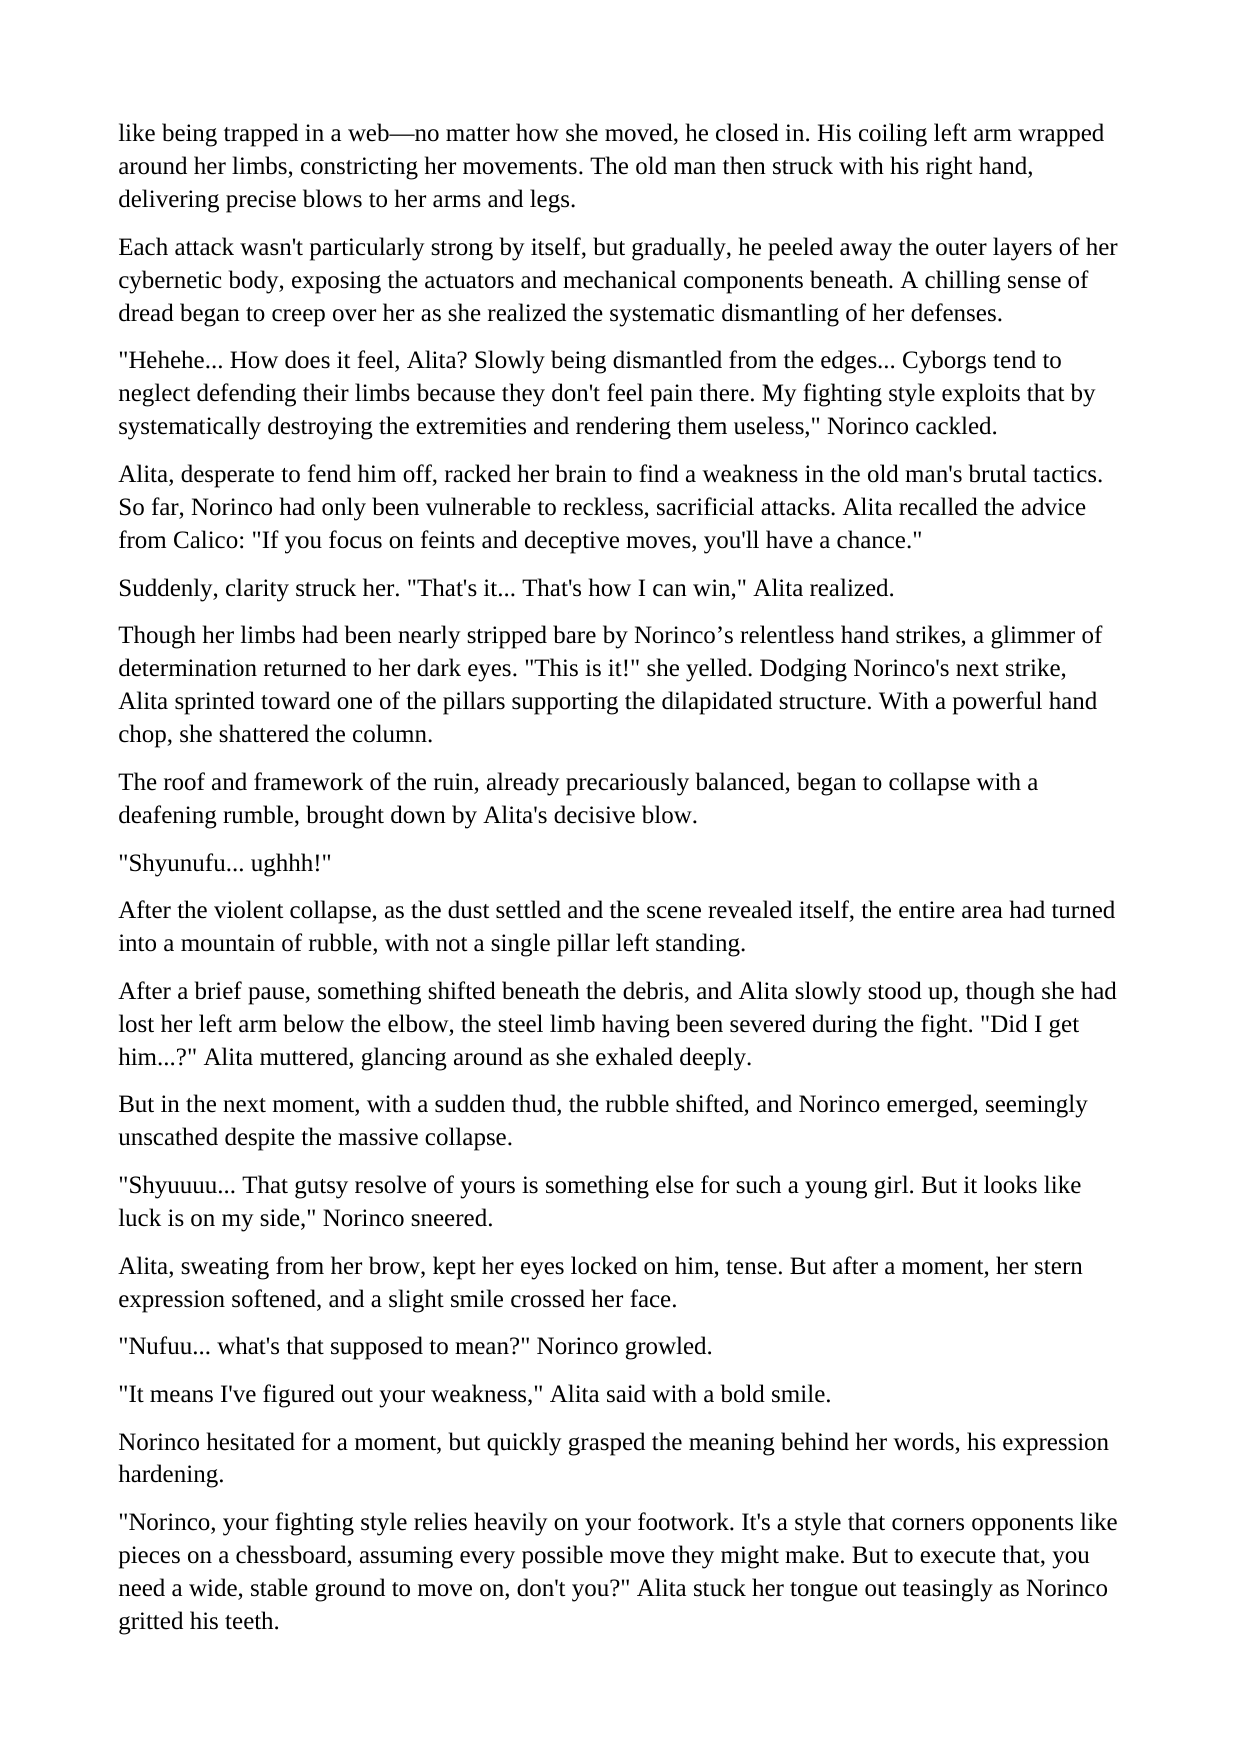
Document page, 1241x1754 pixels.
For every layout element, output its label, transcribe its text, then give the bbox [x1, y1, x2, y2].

text Though her limbs had been nearly stripped bare by Norinco’s relentless hand strikes, a glimmer of determination returned to her dark eyes. "This is it!" she yelled. Dodging Norinco's next strike, Alita sprinted toward one of the pillars supporting the dilapidated structure. With a powerful hand chop, she shattered the column. [118, 620, 1122, 748]
text "Hehehe... How does it feel, Alita? Slowly being dismantled from the edges... Cyborgs tend to neglect defending their limbs because they don't feel pain there. My fighting style exploits that by systematically destroying the extremities and rendering them useless," Norinco cackled. [118, 345, 1122, 440]
text Each attack wasn't particularly strong by itself, but gradually, he peeled away the outer layers of her cybernetic body, exposing the actuators and mechanical components beneath. A chilling sense of dread began to creep over her as she realized the systematic dismantling of her defenses. [118, 232, 1122, 327]
text Alita, sweating from her brow, kept her eyes locked on him, tense. But after a moment, her stern expression softened, and a slight smile crossed her face. [118, 1251, 1122, 1312]
text like being trapped in a web—no matter how she moved, he closed in. His coiling left arm wrapped around her limbs, constricting her movements. The old man then struck with his right hand, delivering precise blows to her arms and legs. [118, 118, 1122, 213]
text Alita, desperate to fend him off, racked her brain to find a weakness in the old man's brutal tactics. So far, Norinco had only been vulnerable to reckless, sacrificial attacks. Alita recalled the advice from Calico: "If you focus on feints and deceptive moves, you'll have a chance." [118, 459, 1122, 554]
text "It means I've figured out your weakness," Alita said with a bold smile. [118, 1379, 1122, 1408]
text "Shyunufu... ughhh!" [118, 848, 1122, 876]
text "Nufuu... what's that supposed to mean?" Norinco growled. [118, 1331, 1122, 1360]
text "Norinco, your fighting style relies heavily on your footwork. It's a style that corners opponents like pieces on a chessboard, assuming every possible move they might make. But to execute that, you need a wide, stable ground to move on, don't you?" Alita stuck her tongue out teasingly as Norinco gritted his teeth. [118, 1507, 1122, 1635]
text "Shyuuuu... That gutsy resolve of yours is something else for such a young girl. But it looks like luck is on my side," Norinco sneered. [118, 1170, 1122, 1232]
text After a brief pause, something shifted beneath the debris, and Alita slowly stood up, though she had lost her left arm below the elbow, the steel limb having been severed during the fight. "Did I get him...?" Alita muttered, glancing around as she exhaled deeply. [118, 976, 1122, 1071]
text Norinco hesitated for a moment, but quickly grasped the meaning behind her words, his expression hardening. [118, 1427, 1122, 1488]
text The roof and framework of the ruin, already precariously balanced, began to collapse with a deafening rumble, brought down by Alita's decisive blow. [118, 767, 1122, 829]
text After the violent collapse, as the dust settled and the scene revealed itself, the entire area had turned into a mountain of rubble, with not a single pillar left standing. [118, 895, 1122, 957]
text Suddenly, clarity struck her. "That's it... That's how I can win," Alita realized. [118, 573, 1122, 601]
text But in the next moment, with a sudden thud, the rubble shifted, and Norinco emerged, seemingly unscathed despite the massive collapse. [118, 1089, 1122, 1151]
